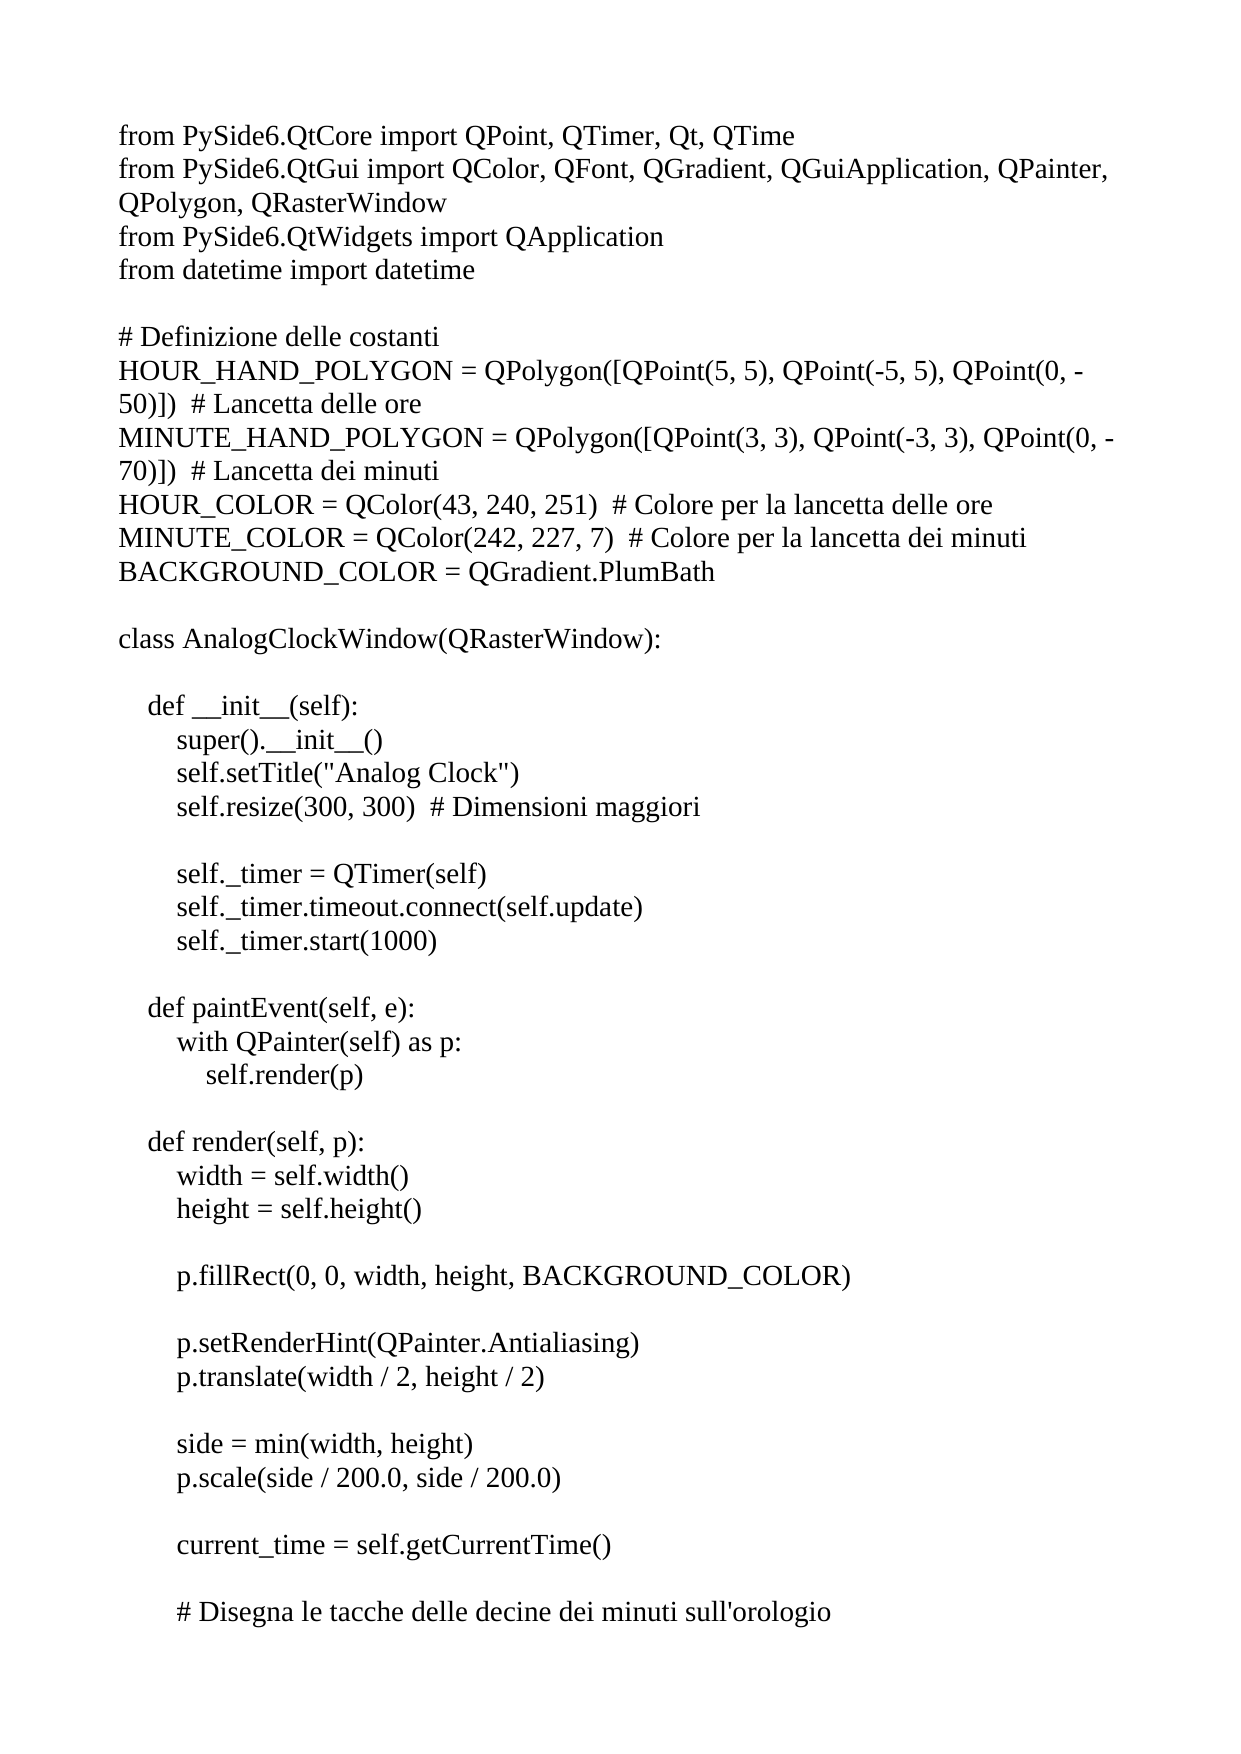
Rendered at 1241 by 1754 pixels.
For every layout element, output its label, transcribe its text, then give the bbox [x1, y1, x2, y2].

text def __init__(self): [118, 688, 1122, 722]
text current_time = self.getCurrentTime() [118, 1527, 1122, 1560]
text # Disegna le tacche delle decine dei minuti sull'orologio [118, 1594, 1122, 1627]
text height = self.height() [118, 1191, 1122, 1225]
text BACKGROUND_COLOR = QGradient.PlumBath [118, 554, 1122, 588]
text from PySide6.QtCore import QPoint, QTimer, Qt, QTime [118, 118, 1122, 152]
text self._timer = QTimer(self) [118, 856, 1122, 889]
text self._timer.timeout.connect(self.update) [118, 889, 1122, 923]
text from PySide6.QtGui import QColor, QFont, QGradient, QGuiApplication, QPainter, QPolygon, QRasterWindow [118, 152, 1122, 219]
text MINUTE_HAND_POLYGON = QPolygon([QPoint(3, 3), QPoint(-3, 3), QPoint(0, -70)]) # Lancetta dei minuti [118, 420, 1122, 487]
text p.translate(width / 2, height / 2) [118, 1359, 1122, 1393]
text HOUR_COLOR = QColor(43, 240, 251) # Colore per la lancetta delle ore [118, 487, 1122, 521]
text p.setRenderHint(QPainter.Antialiasing) [118, 1326, 1122, 1359]
text with QPainter(self) as p: [118, 1024, 1122, 1057]
text HOUR_HAND_POLYGON = QPolygon([QPoint(5, 5), QPoint(-5, 5), QPoint(0, -50)]) # Lancetta delle ore [118, 353, 1122, 420]
text self.render(p) [118, 1057, 1122, 1091]
text MINUTE_COLOR = QColor(242, 227, 7) # Colore per la lancetta dei minuti [118, 521, 1122, 554]
text self._timer.start(1000) [118, 923, 1122, 957]
text side = min(width, height) [118, 1426, 1122, 1460]
text class AnalogClockWindow(QRasterWindow): [118, 621, 1122, 655]
text p.fillRect(0, 0, width, height, BACKGROUND_COLOR) [118, 1258, 1122, 1292]
text self.setTitle("Analog Clock") [118, 755, 1122, 789]
text width = self.width() [118, 1158, 1122, 1191]
text from datetime import datetime [118, 252, 1122, 286]
text p.scale(side / 200.0, side / 200.0) [118, 1460, 1122, 1493]
text self.resize(300, 300) # Dimensioni maggiori [118, 789, 1122, 822]
text # Definizione delle costanti [118, 319, 1122, 353]
text super().__init__() [118, 722, 1122, 755]
text def paintEvent(self, e): [118, 990, 1122, 1024]
text def render(self, p): [118, 1124, 1122, 1158]
text from PySide6.QtWidgets import QApplication [118, 219, 1122, 252]
